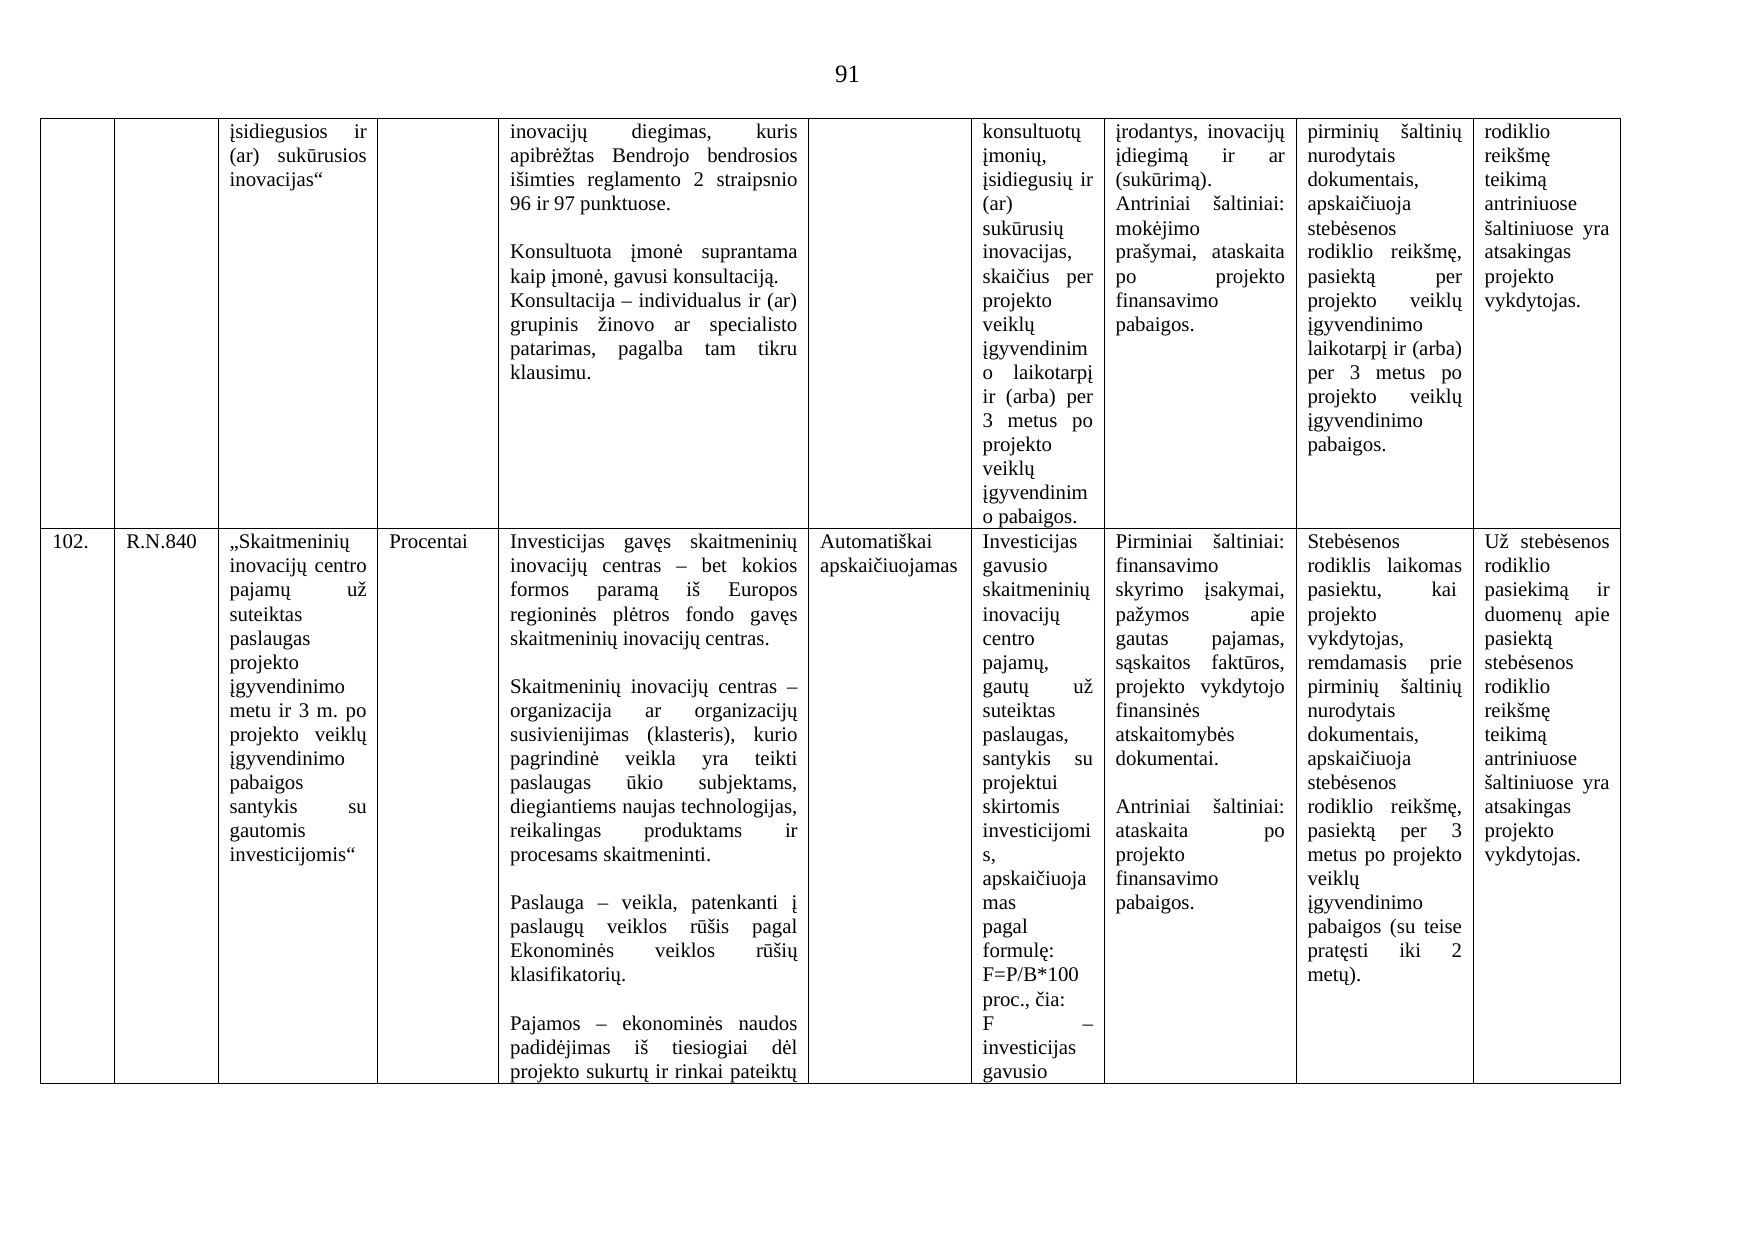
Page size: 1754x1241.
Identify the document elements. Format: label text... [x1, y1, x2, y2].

table_cell Investicijas gavęs skaitmeninių inovacijų centras – bet kokios formos paramą iš Europos regioninės plėtros fondo gavęs skaitmeninių inovacijų centras. Skaitmeninių inovacijų centras – organizacija ar organizacijų susivienijimas (klasteris), kurio pagrindinė veikla yra teikti paslaugas ūkio subjektams, diegiantiems naujas technologijas, reikalingas produktams ir procesams skaitmeninti. Paslauga – veikla, patenkanti į paslaugų veiklos rūšis pagal Ekonominės veiklos rūšių klasifikatorių. Pajamos – ekonominės naudos padidėjimas iš tiesiogiai dėl projekto sukurtų ir rinkai pateiktų [499, 529, 808, 1083]
table_cell [378, 119, 498, 528]
table_cell Už stebėsenos rodiklio pasiekimą ir duomenų apie pasiektą stebėsenos rodiklio reikšmę teikimą antriniuose šaltiniuose yra atsakingas projekto vykdytojas. [1474, 529, 1620, 1083]
table_cell R.N.840 [115, 529, 218, 1083]
table_cell [41, 119, 114, 528]
table_cell įrodantys, inovacijų įdiegimą ir ar (sukūrimą). Antriniai šaltiniai: mokėjimo prašymai, ataskaita po projekto finansavimo pabaigos. [1105, 119, 1296, 528]
table_cell [115, 119, 218, 528]
table_cell Investicijas gavusio skaitmeninių inovacijų centro pajamų, gautų už suteiktas paslaugas, santykis su projektui skirtomis investicijomis, apskaičiuojamas pagal formulę: F=P/B*100 proc., čia: F – investicijas gavusio [972, 529, 1104, 1083]
table_cell [809, 119, 971, 528]
table_cell Pirminiai šaltiniai: finansavimo skyrimo įsakymai, pažymos apie gautas pajamas, sąskaitos faktūros, projekto vykdytojo finansinės atskaitomybės dokumentai. Antriniai šaltiniai: ataskaita po projekto finansavimo pabaigos. [1105, 529, 1296, 1083]
table_cell pirminių šaltinių nurodytais dokumentais, apskaičiuoja stebėsenos rodiklio reikšmę, pasiektą per projekto veiklų įgyvendinimo laikotarpį ir (arba) per 3 metus po projekto veiklų įgyvendinimo pabaigos. [1297, 119, 1473, 528]
table_cell konsultuotų įmonių, įsidiegusių ir (ar) sukūrusių inovacijas, skaičius per projekto veiklų įgyvendinimo laikotarpį ir (arba) per 3 metus po projekto veiklų įgyvendinimo pabaigos. [972, 119, 1104, 528]
table_cell įsidiegusios ir (ar) sukūrusios inovacijas“ [219, 119, 377, 528]
table_cell rodiklio reikšmę teikimą antriniuose šaltiniuose yra atsakingas projekto vykdytojas. [1474, 119, 1620, 528]
table_cell Procentai [378, 529, 498, 1083]
table_cell inovacijų diegimas, kuris apibrėžtas Bendrojo bendrosios išimties reglamento 2 straipsnio 96 ir 97 punktuose. Konsultuota įmonė suprantama kaip įmonė, gavusi konsultaciją. Konsultacija – individualus ir (ar) grupinis žinovo ar specialisto patarimas, pagalba tam tikru klausimu. [499, 119, 808, 528]
table_cell 102. [41, 529, 114, 1083]
table_cell Automatiškai apskaičiuojamas [809, 529, 971, 1083]
table_cell Stebėsenos rodiklis laikomas pasiektu, kai projekto vykdytojas, remdamasis prie pirminių šaltinių nurodytais dokumentais, apskaičiuoja stebėsenos rodiklio reikšmę, pasiektą per 3 metus po projekto veiklų įgyvendinimo pabaigos (su teise pratęsti iki 2 metų). [1297, 529, 1473, 1083]
table_cell „Skaitmeninių inovacijų centro pajamų už suteiktas paslaugas projekto įgyvendinimo metu ir 3 m. po projekto veiklų įgyvendinimo pabaigos santykis su gautomis investicijomis“ [219, 529, 377, 1083]
